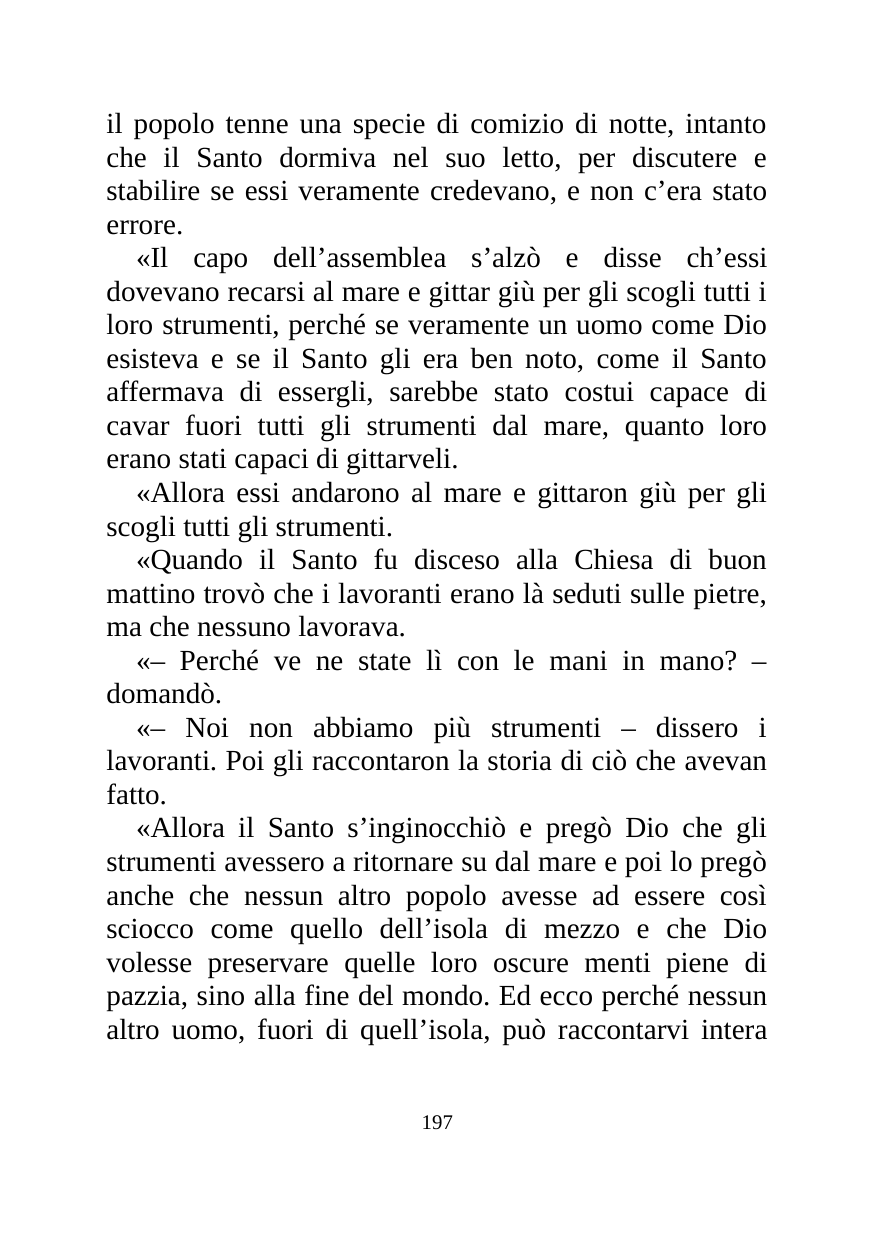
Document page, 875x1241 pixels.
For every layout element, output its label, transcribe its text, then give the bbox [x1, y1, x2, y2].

text «– Noi non abbiamo più strumenti – dissero i lavoranti. Poi gli raccontaron la storia di ciò che avevan fatto. [106, 710, 768, 811]
text «Allora essi andarono al mare e gittaron giù per gli scogli tutti gli strumenti. [106, 475, 768, 542]
text «– Perché ve ne state lì con le mani in mano? – domandò. [106, 643, 768, 710]
text «Allora il Santo s’inginocchiò e pregò Dio che gli strumenti avessero a ritornare su dal mare e poi lo pregò anche che nessun altro popolo avesse ad essere così sciocco come quello dell’isola di mezzo e che Dio volesse preservare quelle loro oscure menti piene di pazzia, sino alla fine del mondo. Ed ecco perché nessun altro uomo, fuori di quell’isola, può raccontarvi intera [106, 811, 768, 1045]
text «Quando il Santo fu disceso alla Chiesa di buon mattino trovò che i lavoranti erano là seduti sulle pietre, ma che nessuno lavorava. [106, 542, 768, 643]
text il popolo tenne una specie di comizio di notte, intanto che il Santo dormiva nel suo letto, per discutere e stabilire se essi veramente credevano, e non c’era stato errore. [106, 106, 768, 240]
text «Il capo dell’assemblea s’alzò e disse ch’essi dovevano recarsi al mare e gittar giù per gli scogli tutti i loro strumenti, perché se veramente un uomo come Dio esisteva e se il Santo gli era ben noto, come il Santo affermava di essergli, sarebbe stato costui capace di cavar fuori tutti gli strumenti dal mare, quanto loro erano stati capaci di gittarveli. [106, 240, 768, 475]
